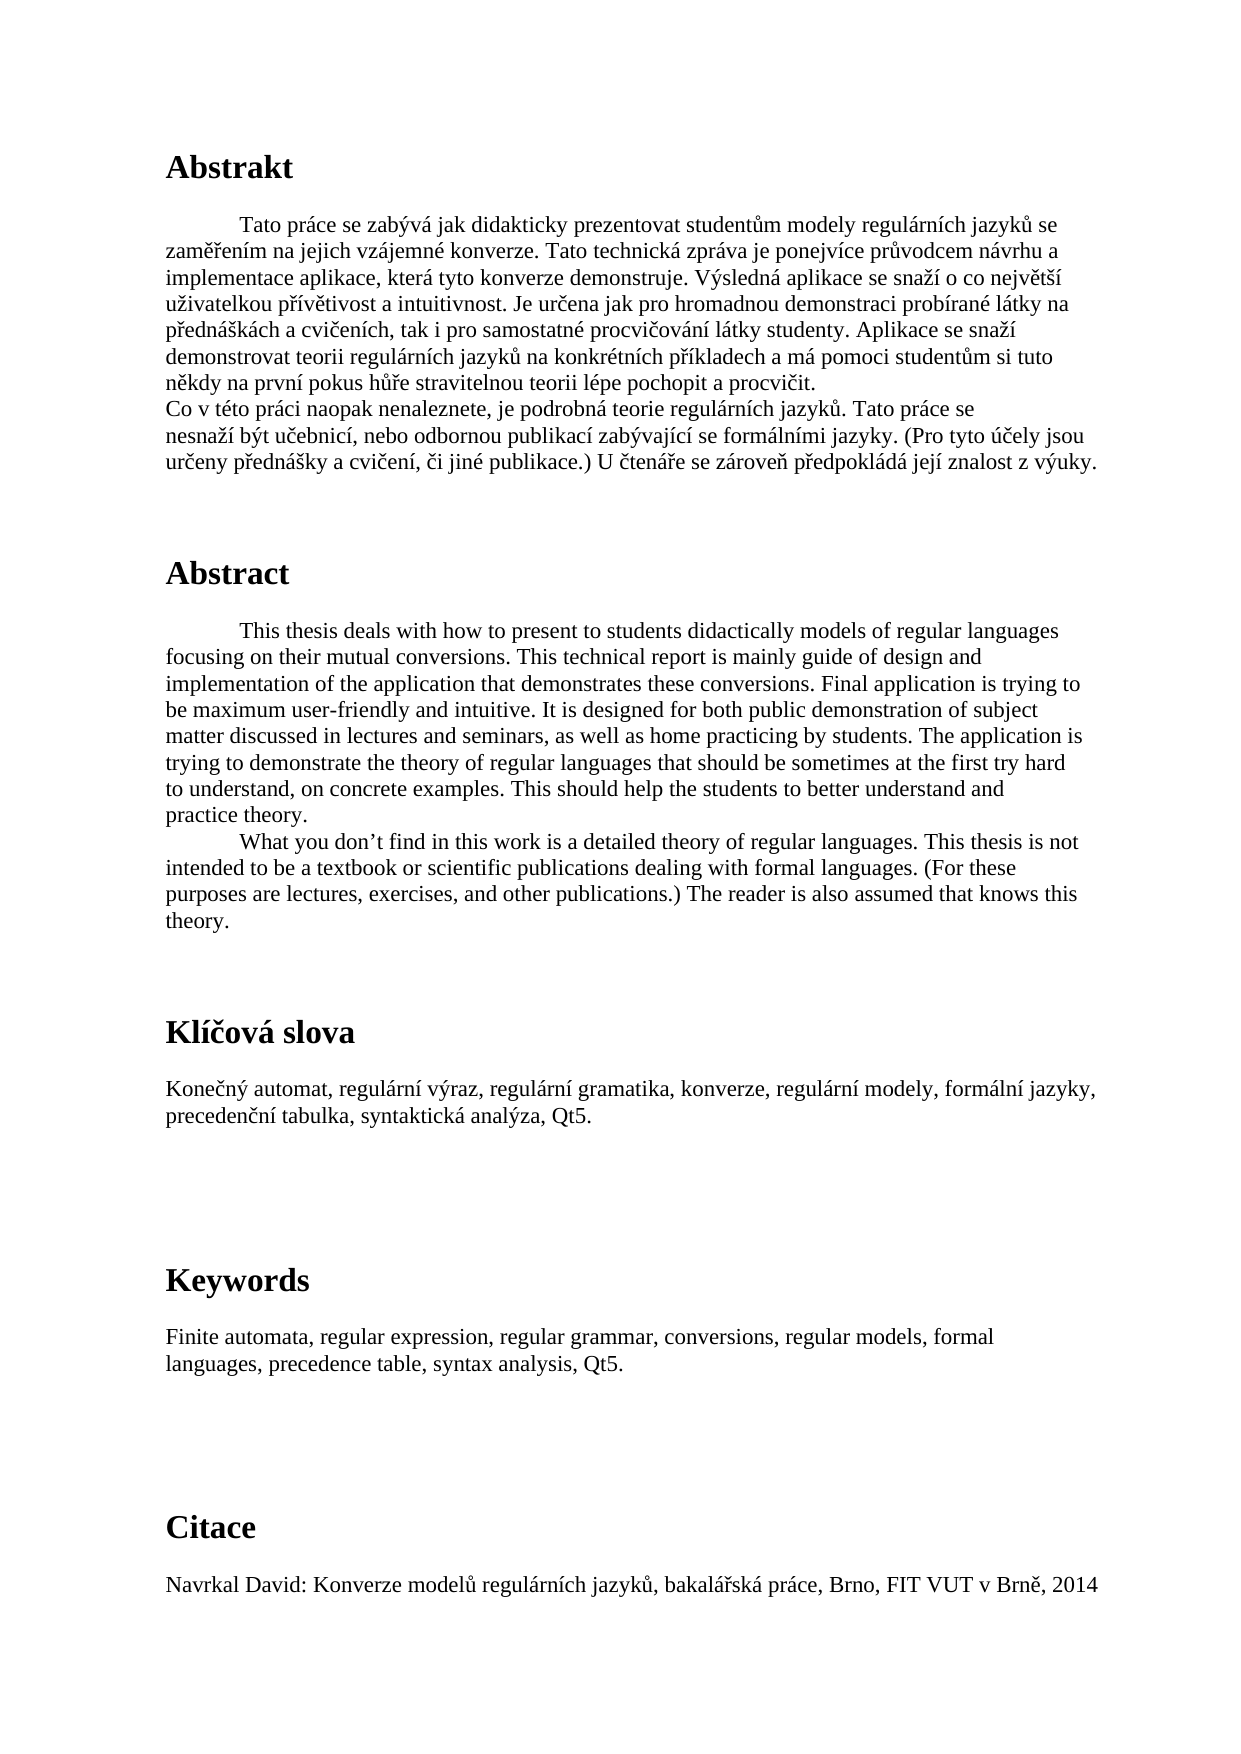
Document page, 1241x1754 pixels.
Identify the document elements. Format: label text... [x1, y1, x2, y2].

text Konečný automat, regulární výraz, regulární gramatika, konverze, regulární modely, formální jazyky, [165, 1076, 1104, 1102]
text přednáškách a cvičeních, tak i pro samostatné procvičování látky studenty. Aplikace se snaží [165, 316, 1104, 343]
text purposes are lectures, exercises, and other publications.) The reader is also assumed that knows this [165, 880, 1104, 907]
text What you don’t find in this work is a detailed theory of regular languages. This thesis is not [165, 828, 1104, 854]
text to understand, on concrete examples. This should help the students to better understand and [165, 775, 1104, 801]
text trying to demonstrate the theory of regular languages that should be sometimes at the first try hard [165, 749, 1104, 775]
text theory. [165, 907, 1104, 933]
text languages, precedence table, syntax analysis, Qt5. [165, 1350, 1104, 1376]
text Navrkal David: Konverze modelů regulárních jazyků, bakalářská práce, Brno, FIT VUT v Brně, 2014 [165, 1571, 1104, 1597]
text Finite automata, regular expression, regular grammar, conversions, regular models, formal [165, 1323, 1104, 1350]
text někdy na první pokus hůře stravitelnou teorii lépe pochopit a procvičit. [165, 369, 1104, 395]
text Citace [165, 1508, 1104, 1546]
text be maximum user-friendly and intuitive. It is designed for both public demonstration of subject [165, 696, 1104, 722]
text nesnaží být učebnicí, nebo odbornou publikací zabývající se formálními jazyky. (Pro tyto účely jsou [165, 422, 1104, 448]
text precedenční tabulka, syntaktická analýza, Qt5. [165, 1102, 1104, 1128]
text Klíčová slova [165, 1012, 1104, 1051]
text demonstrovat teorii regulárních jazyků na konkrétních příkladech a má pomoci studentům si tuto [165, 343, 1104, 369]
text určeny přednášky a cvičení, či jiné publikace.) U čtenáře se zároveň předpokládá její znalost z výuky. [165, 448, 1104, 474]
text focusing on their mutual conversions. This technical report is mainly guide of design and [165, 643, 1104, 669]
text Tato práce se zabývá jak didakticky prezentovat studentům modely regulárních jazyků se zaměřením na jejich vzájemné konverze. Tato technická zpráva je ponejvíce průvodcem návrhu a implementace aplikace, která tyto konverze demonstruje. Výsledná aplikace se snaží o co největší uživatelkou přívětivost a intuitivnost. Je určena jak pro hromadnou demonstraci probírané látky na [165, 211, 1104, 316]
text intended to be a textbook or scientific publications dealing with formal languages. (For these [165, 854, 1104, 880]
text implementation of the application that demonstrates these conversions. Final application is trying to [165, 669, 1104, 696]
text Co v této práci naopak nenaleznete, je podrobná teorie regulárních jazyků. Tato práce se [165, 395, 1104, 422]
text Abstrakt [165, 148, 1104, 186]
text Abstract [165, 553, 1104, 592]
text matter discussed in lectures and seminars, as well as home practicing by students. The application is [165, 722, 1104, 749]
text Keywords [165, 1260, 1104, 1298]
text This thesis deals with how to present to students didactically models of regular languages [165, 617, 1104, 643]
text practice theory. [165, 801, 1104, 828]
